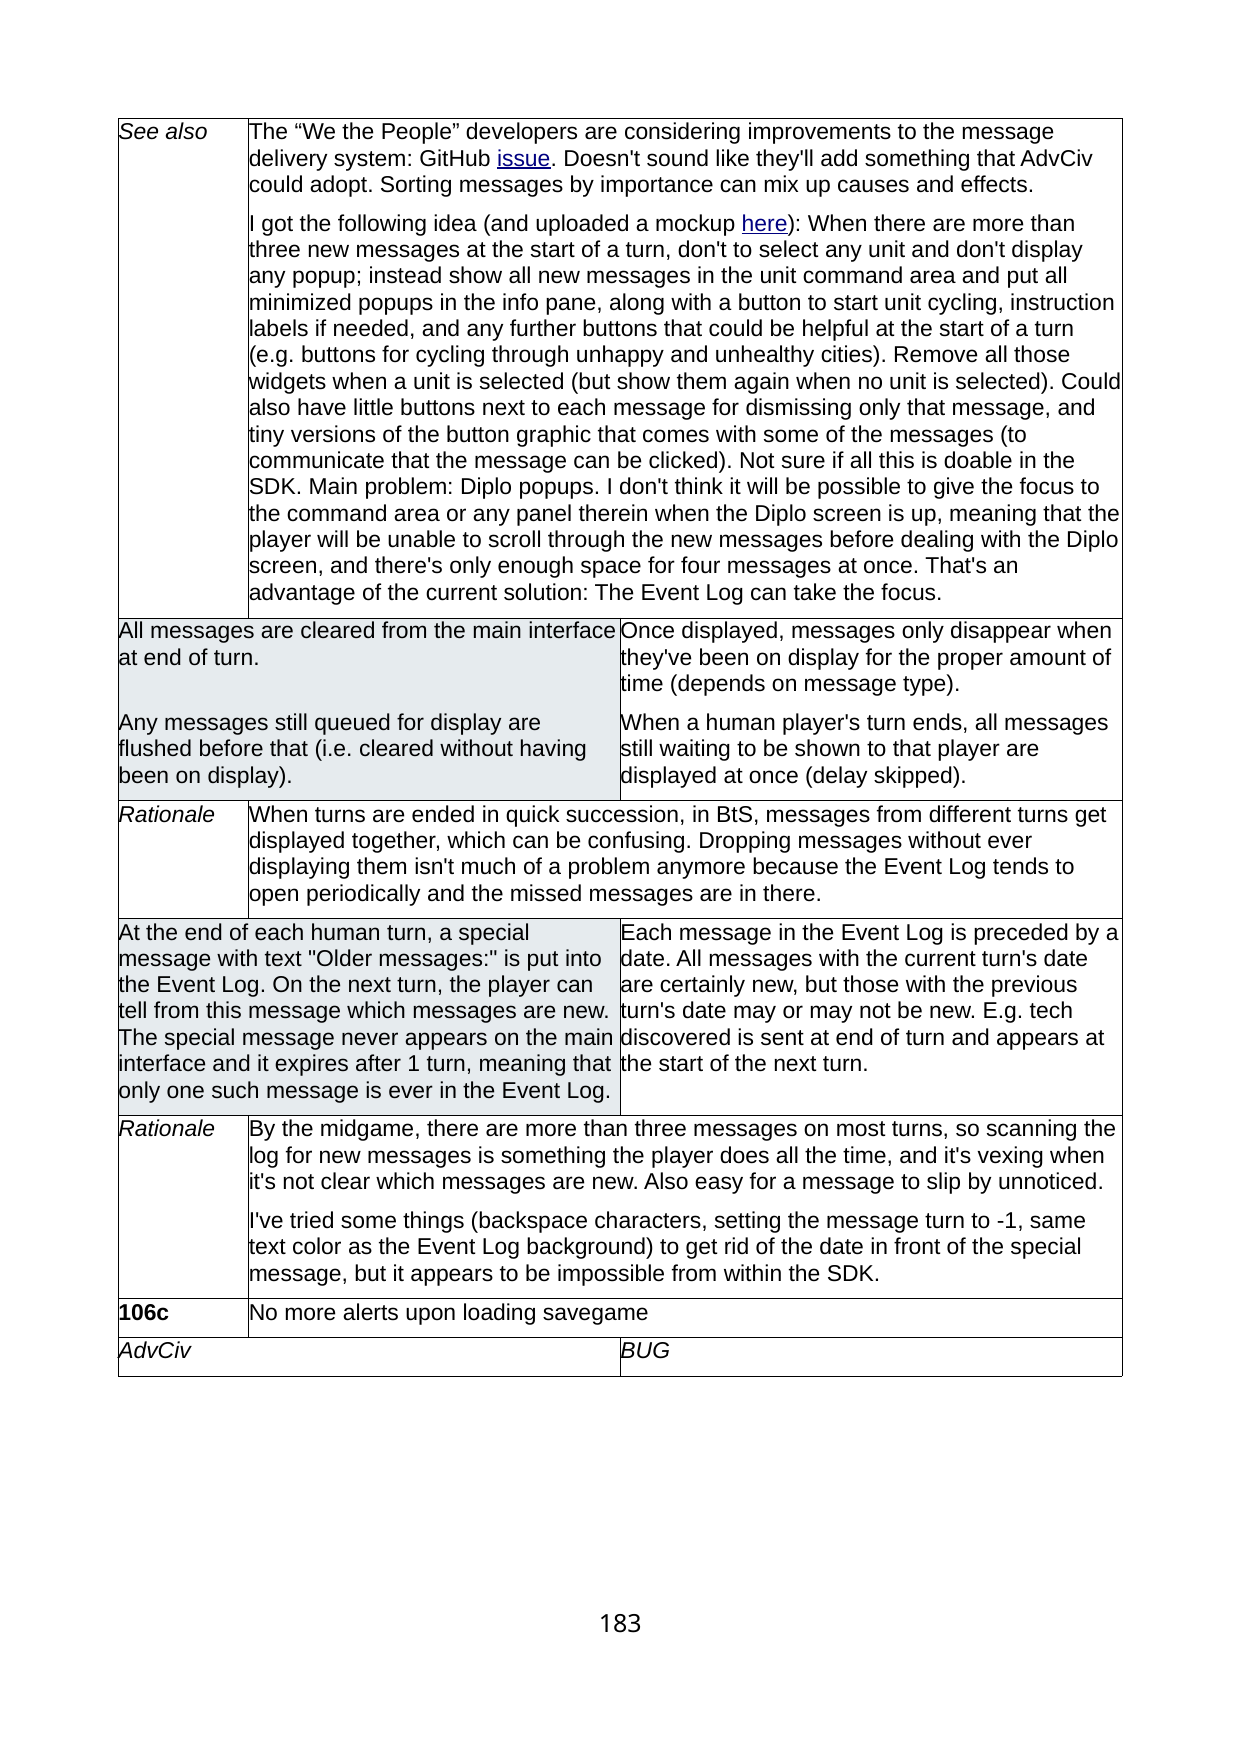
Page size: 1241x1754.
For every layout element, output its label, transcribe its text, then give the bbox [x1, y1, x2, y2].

table_cell By the midgame, there are more than three messages on most turns, so scanning the log for new messages is something the player does all the time, and it's vexing when it's not clear which messages are new. Also easy for a message to slip by unnoticed. I've tried some things (backspace characters, setting the message turn to -1, same text color as the Event Log background) to get rid of the date in front of the special message, but it appears to be impossible from within the SDK. [249, 1116, 1122, 1298]
table_cell Each message in the Event Log is preceded by a date. All messages with the current turn's date are certainly new, but those with the previous turn's date may or may not be new. E.g. tech discovered is sent at end of turn and appears at the start of the next turn. [621, 919, 1122, 1115]
table_cell 106c [119, 1299, 248, 1337]
table_cell See also [119, 119, 248, 617]
table_cell BUG [621, 1338, 1122, 1376]
table_cell When turns are ended in quick succession, in BtS, messages from different turns get displayed together, which can be confusing. Dropping messages without ever displaying them isn't much of a problem anymore because the Event Log tends to open periodically and the missed messages are in there. [249, 801, 1122, 918]
table_cell The “We the People” developers are considering improvements to the message delivery system: GitHub issue. Doesn't sound like they'll add something that AdvCiv could adopt. Sorting messages by importance can mix up causes and effects. I got the following idea (and uploaded a mockup here): When there are more than three new messages at the start of a turn, don't to select any unit and don't display any popup; instead show all new messages in the unit command area and put all minimized popups in the info pane, along with a button to start unit cycling, instruction labels if needed, and any further buttons that could be helpful at the start of a turn (e.g. buttons for cycling through unhappy and unhealthy cities). Remove all those widgets when a unit is selected (but show them again when no unit is selected). Could also have little buttons next to each message for dismissing only that message, and tiny versions of the button graphic that comes with some of the messages (to communicate that the message can be clicked). Not sure if all this is doable in the SDK. Main problem: Diplo popups. I don't think it will be possible to give the focus to the command area or any panel therein when the Diplo screen is up, meaning that the player will be unable to scroll through the new messages before dealing with the Diplo screen, and there's only enough space for four messages at once. That's an advantage of the current solution: The Event Log can take the focus. [249, 119, 1122, 617]
table_cell At the end of each human turn, a special message with text "Older messages:" is put into the Event Log. On the next turn, the player can tell from this message which messages are new. The special message never appears on the main interface and it expires after 1 turn, meaning that only one such message is ever in the Event Log. [119, 919, 620, 1115]
table_cell All messages are cleared from the main interface at end of turn. Any messages still queued for display are flushed before that (i.e. cleared without having been on display). [119, 619, 620, 800]
table_cell AdvCiv [119, 1338, 620, 1376]
table_cell Rationale [119, 1116, 248, 1298]
table_cell Once displayed, messages only disappear when they've been on display for the proper amount of time (depends on message type). When a human player's turn ends, all messages still waiting to be shown to that player are displayed at once (delay skipped). [621, 619, 1122, 800]
table_cell No more alerts upon loading savegame [249, 1299, 1122, 1337]
table_cell Rationale [119, 801, 248, 918]
